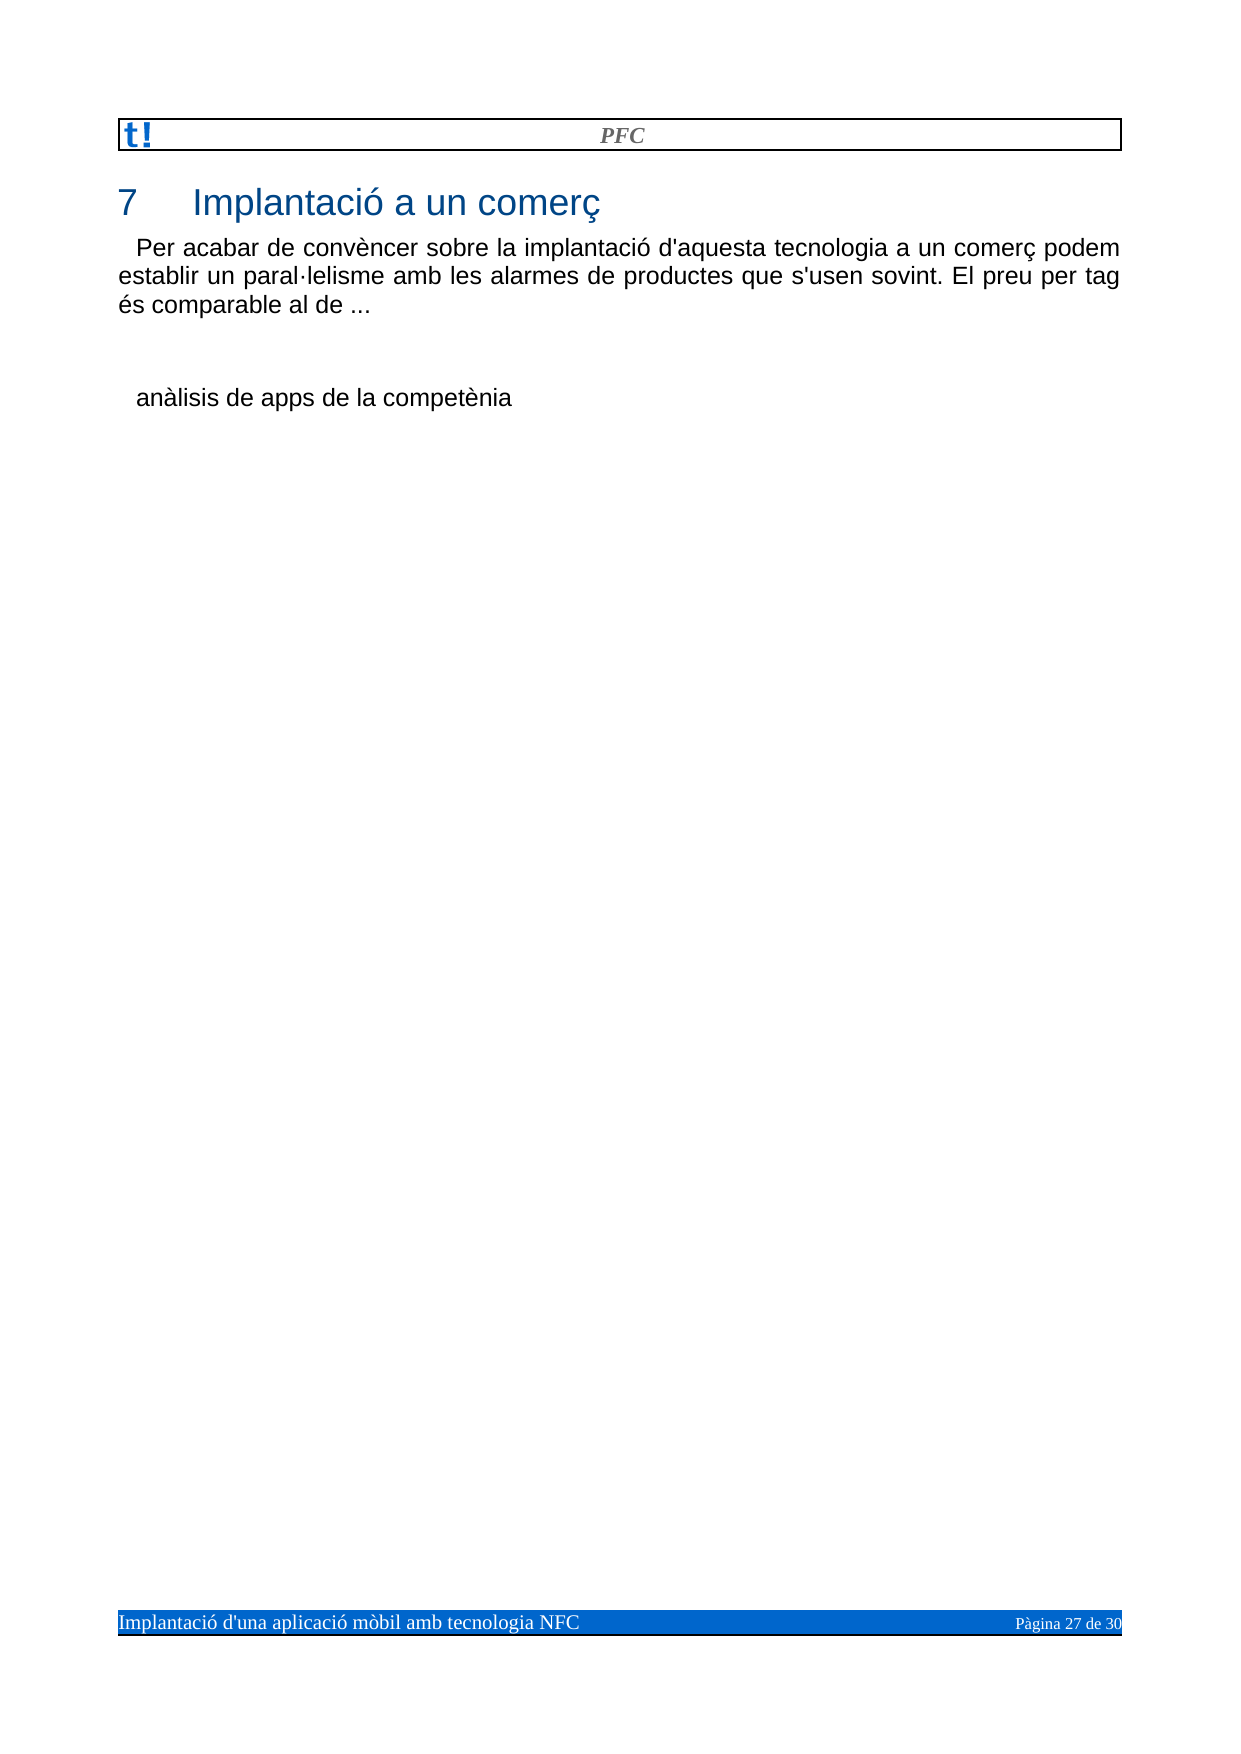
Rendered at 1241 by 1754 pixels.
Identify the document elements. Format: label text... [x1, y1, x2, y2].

text Per acabar de convèncer sobre la implantació d'aquesta tecnologia a un comerç podem establir un paral·lelisme amb les alarmes de productes que s'usen sovint. El preu per tag és comparable al de ... [118, 232, 1122, 319]
subtitle Implantació a un comerç [106, 181, 1122, 224]
picture [123, 121, 151, 148]
text anàlisis de apps de la competènia [118, 383, 1122, 412]
